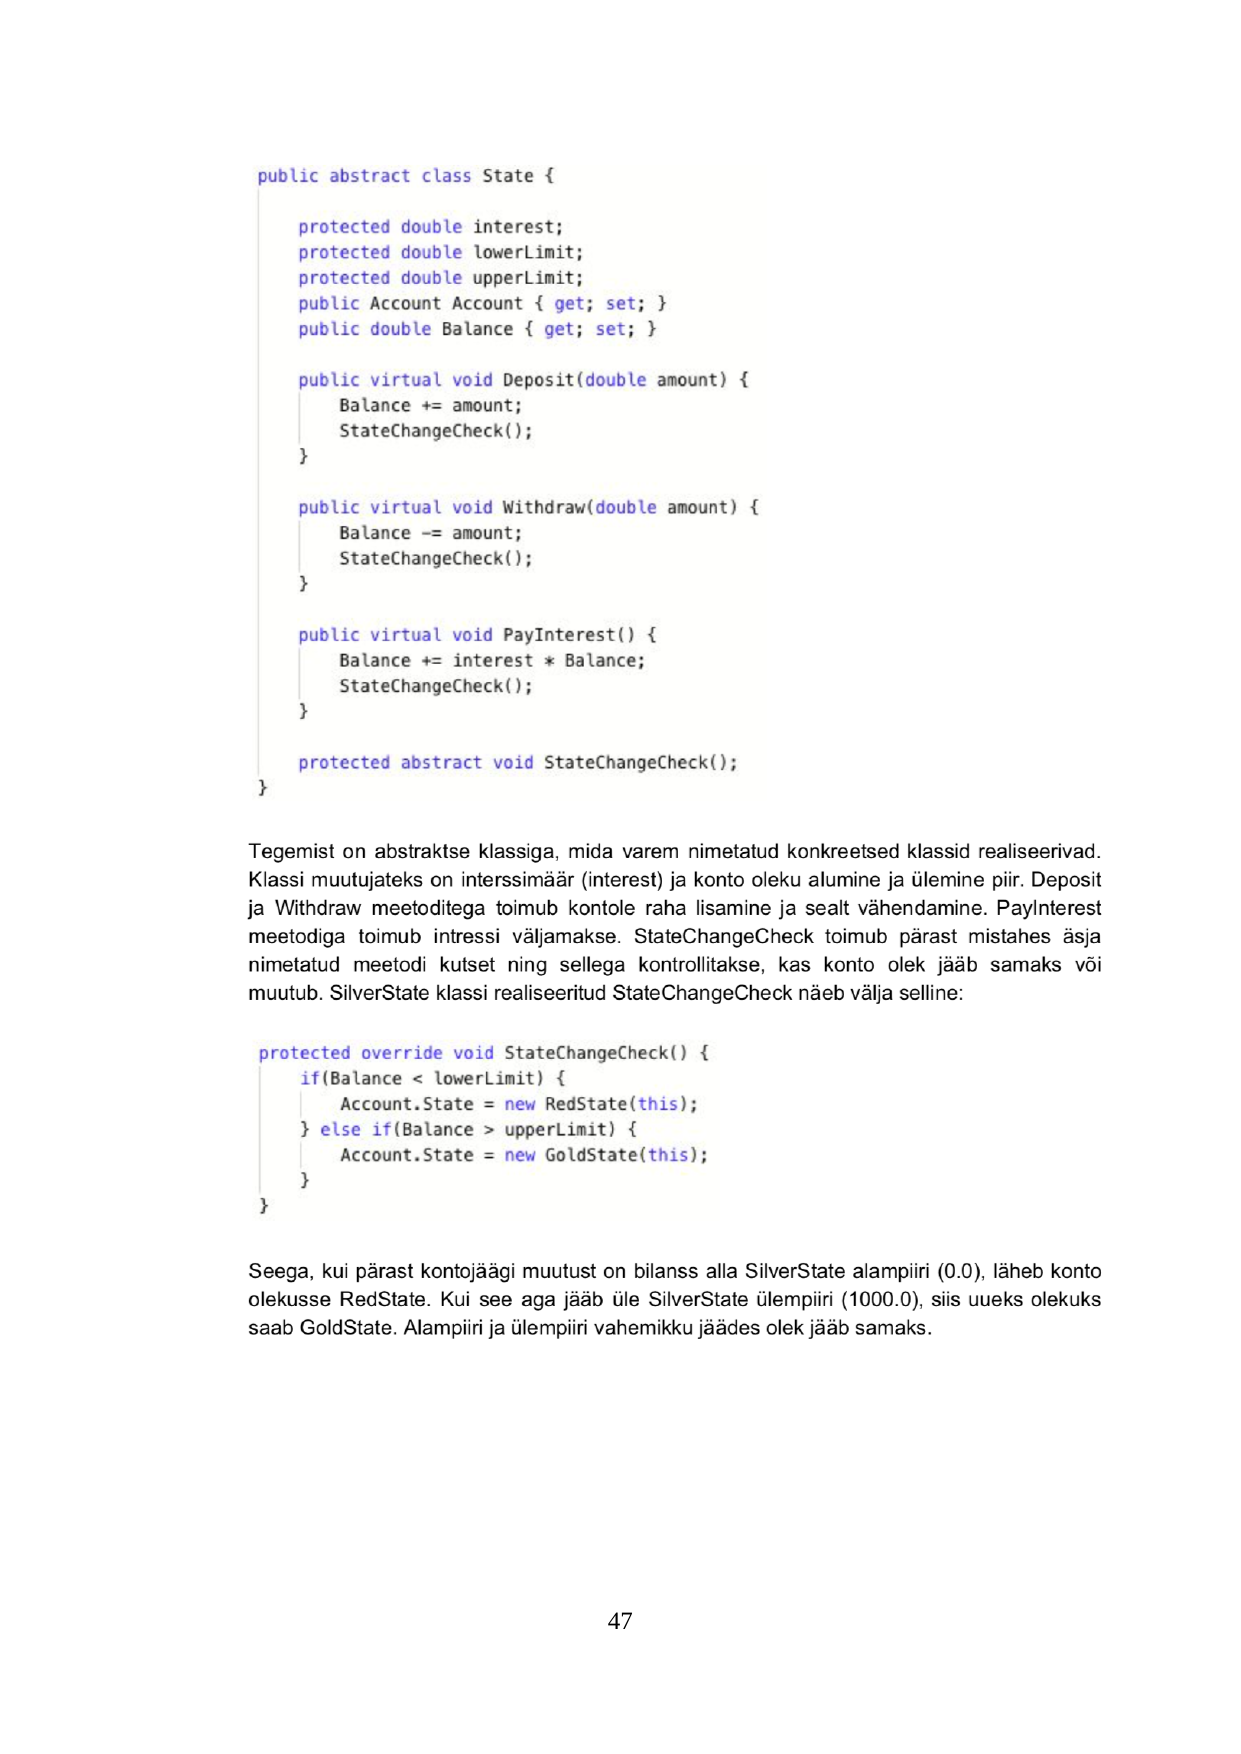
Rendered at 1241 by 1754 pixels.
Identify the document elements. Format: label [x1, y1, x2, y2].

picture [236, 147, 1123, 1364]
